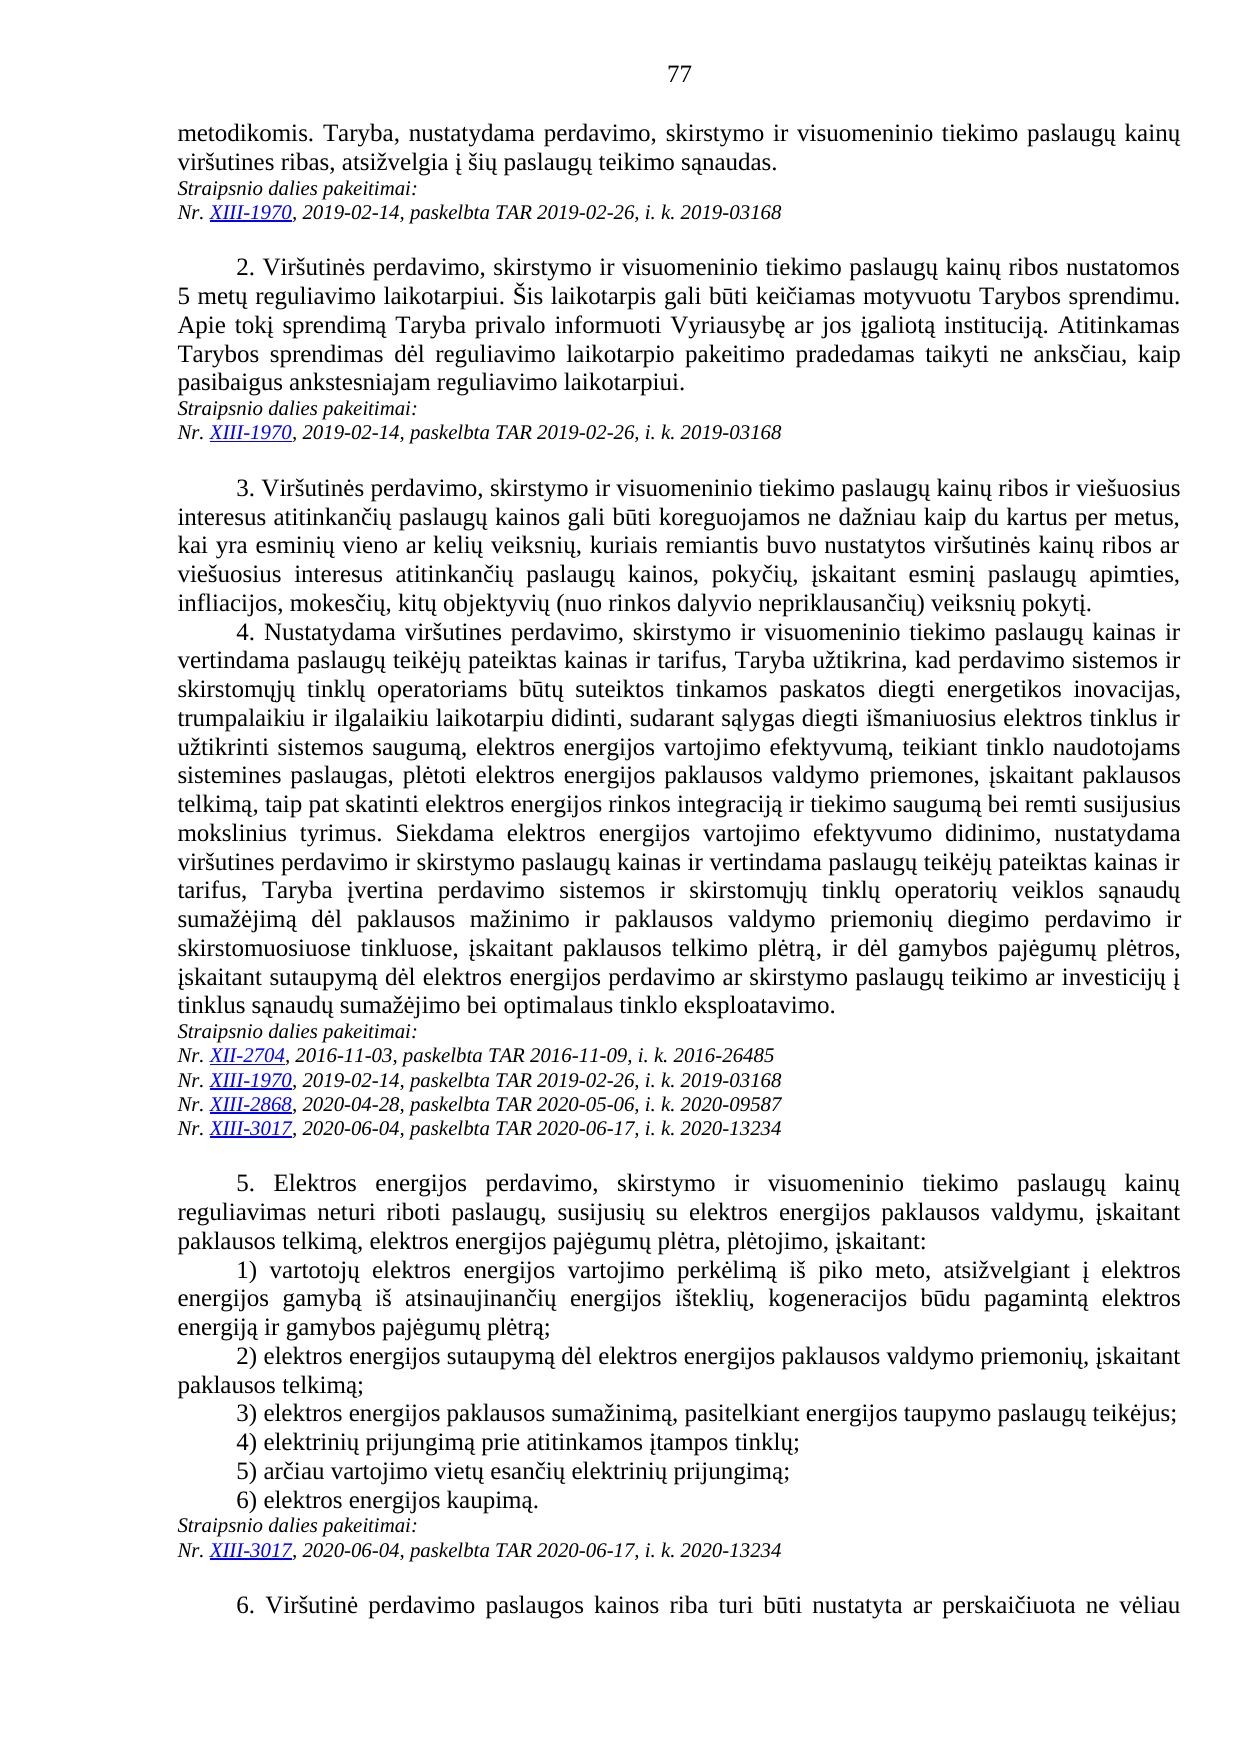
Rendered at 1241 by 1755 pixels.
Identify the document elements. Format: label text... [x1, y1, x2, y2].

text metodikomis. Taryba, nustatydama perdavimo, skirstymo ir visuomeninio tiekimo paslaugų kainų viršutines ribas, atsižvelgia į šių paslaugų teikimo sąnaudas. [177, 118, 1181, 176]
text 5. Elektros energijos perdavimo, skirstymo ir visuomeninio tiekimo paslaugų kainų reguliavimas neturi riboti paslaugų, susijusių su elektros energijos paklausos valdymu, įskaitant paklausos telkimą, elektros energijos pajėgumų plėtra, plėtojimo, įskaitant: [177, 1168, 1181, 1255]
text 4. Nustatydama viršutines perdavimo, skirstymo ir visuomeninio tiekimo paslaugų kainas ir vertindama paslaugų teikėjų pateiktas kainas ir tarifus, Taryba užtikrina, kad perdavimo sistemos ir skirstomųjų tinklų operatoriams būtų suteiktos tinkamos paskatos diegti energetikos inovacijas, trumpalaikiu ir ilgalaikiu laikotarpiu didinti, sudarant sąlygas diegti išmaniuosius elektros tinklus ir užtikrinti sistemos saugumą, elektros energijos vartojimo efektyvumą, teikiant tinklo naudotojams sistemines paslaugas, plėtoti elektros energijos paklausos valdymo priemones, įskaitant paklausos telkimą, taip pat skatinti elektros energijos rinkos integraciją ir tiekimo saugumą bei remti susijusius mokslinius tyrimus. Siekdama elektros energijos vartojimo efektyvumo didinimo, nustatydama viršutines perdavimo ir skirstymo paslaugų kainas ir vertindama paslaugų teikėjų pateiktas kainas ir tarifus, Taryba įvertina perdavimo sistemos ir skirstomųjų tinklų operatorių veiklos sąnaudų sumažėjimą dėl paklausos mažinimo ir paklausos valdymo priemonių diegimo perdavimo ir skirstomuosiuose tinkluose, įskaitant paklausos telkimo plėtrą, ir dėl gamybos pajėgumų plėtros, įskaitant sutaupymą dėl elektros energijos perdavimo ar skirstymo paslaugų teikimo ar investicijų į tinklus sąnaudų sumažėjimo bei optimalaus tinklo eksploatavimo. [177, 617, 1181, 1019]
text 5) arčiau vartojimo vietų esančių elektrinių prijungimą; [177, 1456, 1181, 1485]
text Nr. XII-2704, 2016-11-03, paskelbta TAR 2016-11-09, i. k. 2016-26485 [177, 1043, 1181, 1067]
text Straipsnio dalies pakeitimai: [177, 1019, 1181, 1043]
text 6. Viršutinė perdavimo paslaugos kainos riba turi būti nustatyta ar perskaičiuota ne vėliau [177, 1590, 1181, 1619]
text Nr. XIII-1970, 2019-02-14, paskelbta TAR 2019-02-26, i. k. 2019-03168 [177, 200, 1181, 224]
text 2. Viršutinės perdavimo, skirstymo ir visuomeninio tiekimo paslaugų kainų ribos nustatomos 5 metų reguliavimo laikotarpiui. Šis laikotarpis gali būti keičiamas motyvuotu Tarybos sprendimu. Apie tokį sprendimą Taryba privalo informuoti Vyriausybę ar jos įgaliotą instituciją. Atitinkamas Tarybos sprendimas dėl reguliavimo laikotarpio pakeitimo pradedamas taikyti ne anksčiau, kaip pasibaigus ankstesniajam reguliavimo laikotarpiui. [177, 252, 1181, 396]
text Nr. XIII-2868, 2020-04-28, paskelbta TAR 2020-05-06, i. k. 2020-09587 [177, 1092, 1181, 1116]
text 6) elektros energijos kaupimą. [177, 1485, 1181, 1513]
text Nr. XIII-1970, 2019-02-14, paskelbta TAR 2019-02-26, i. k. 2019-03168 [177, 1067, 1181, 1092]
text Straipsnio dalies pakeitimai: [177, 1513, 1181, 1537]
text 2) elektros energijos sutaupymą dėl elektros energijos paklausos valdymo priemonių, įskaitant paklausos telkimą; [177, 1341, 1181, 1398]
text Nr. XIII-1970, 2019-02-14, paskelbta TAR 2019-02-26, i. k. 2019-03168 [177, 420, 1181, 444]
text 1) vartotojų elektros energijos vartojimo perkėlimą iš piko meto, atsižvelgiant į elektros energijos gamybą iš atsinaujinančių energijos išteklių, kogeneracijos būdu pagamintą elektros energiją ir gamybos pajėgumų plėtrą; [177, 1255, 1181, 1341]
text Straipsnio dalies pakeitimai: [177, 396, 1181, 420]
text 3. Viršutinės perdavimo, skirstymo ir visuomeninio tiekimo paslaugų kainų ribos ir viešuosius interesus atitinkančių paslaugų kainos gali būti koreguojamos ne dažniau kaip du kartus per metus, kai yra esminių vieno ar kelių veiksnių, kuriais remiantis buvo nustatytos viršutinės kainų ribos ar viešuosius interesus atitinkančių paslaugų kainos, pokyčių, įskaitant esminį paslaugų apimties, infliacijos, mokesčių, kitų objektyvių (nuo rinkos dalyvio nepriklausančių) veiksnių pokytį. [177, 473, 1181, 617]
text 4) elektrinių prijungimą prie atitinkamos įtampos tinklų; [177, 1427, 1181, 1456]
text Straipsnio dalies pakeitimai: [177, 176, 1181, 200]
text Nr. XIII-3017, 2020-06-04, paskelbta TAR 2020-06-17, i. k. 2020-13234 [177, 1116, 1181, 1140]
text Nr. XIII-3017, 2020-06-04, paskelbta TAR 2020-06-17, i. k. 2020-13234 [177, 1537, 1181, 1562]
text 3) elektros energijos paklausos sumažinimą, pasitelkiant energijos taupymo paslaugų teikėjus; [177, 1398, 1181, 1427]
